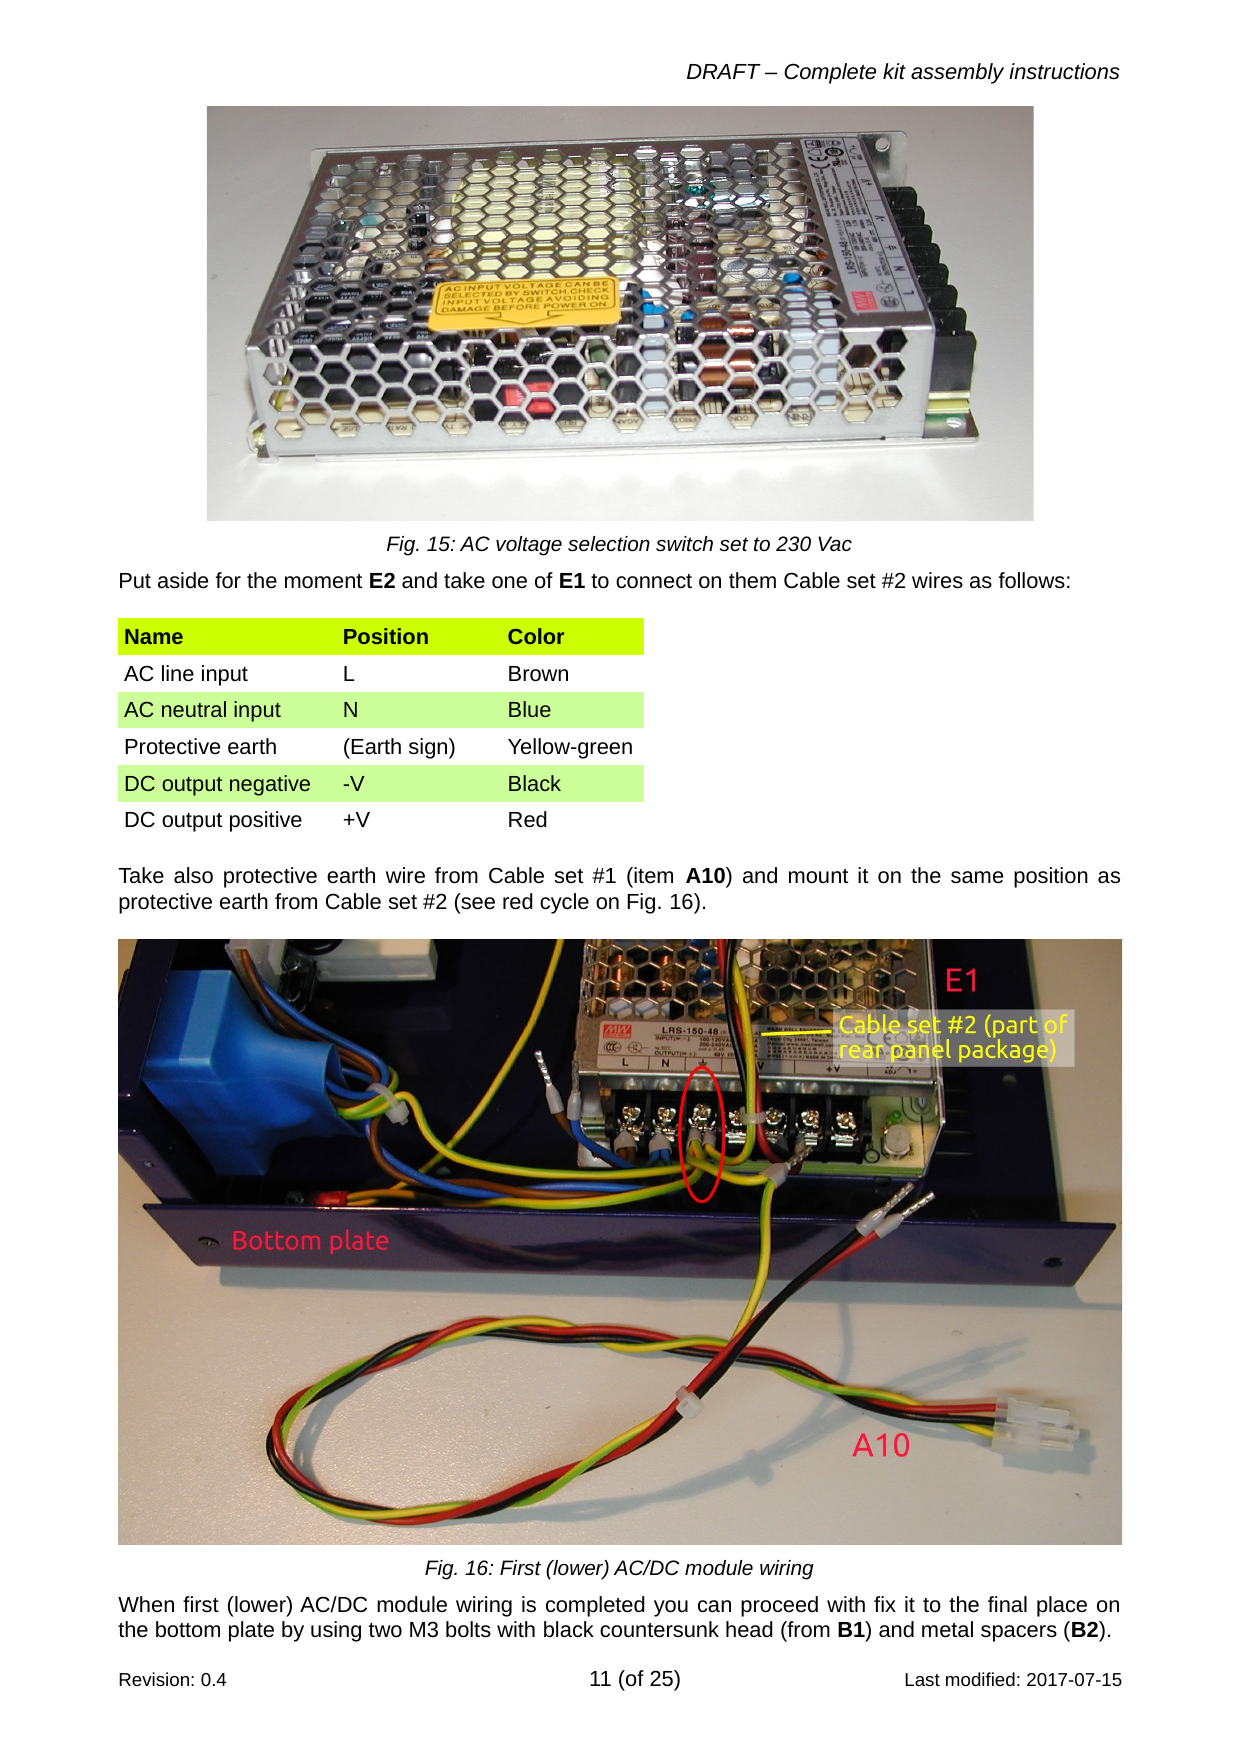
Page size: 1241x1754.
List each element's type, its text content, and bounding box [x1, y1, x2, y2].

text Put aside for the moment E2 and take one of E1 to connect on them Cable set #2 wires as follows: [118, 521, 1122, 593]
table_cell Black [502, 765, 644, 802]
table_cell Brown [502, 655, 644, 692]
table_header Color [502, 618, 644, 655]
table_cell +V [337, 802, 502, 838]
table_cell Blue [502, 692, 644, 728]
text Take also protective earth wire from Cable set #1 (item A10) and mount it on the same position as protective earth from Cable set #2 (see red cycle on Fig. 16). [118, 863, 1122, 914]
picture [118, 939, 1123, 1545]
table_cell N [337, 692, 502, 728]
table_cell Protective earth [118, 728, 337, 765]
text Fig. 15: AC voltage selection switch set to 230 Vac [207, 521, 1033, 556]
table_cell -V [337, 765, 502, 802]
table_cell AC line input [118, 655, 337, 692]
table_cell DC output positive [118, 802, 337, 838]
picture [206, 106, 1034, 521]
table_cell AC neutral input [118, 692, 337, 728]
table_header Name [118, 618, 337, 655]
table_cell DC output negative [118, 765, 337, 802]
table_cell Yellow-green [502, 728, 644, 765]
table_header Position [337, 618, 502, 655]
text Fig. 16: First (lower) AC/DC module wiring [118, 1545, 1122, 1580]
table_cell Red [502, 802, 644, 838]
table_cell (Earth sign) [337, 728, 502, 765]
table_cell L [337, 655, 502, 692]
text When first (lower) AC/DC module wiring is completed you can proceed with fix it to the final place on the bottom plate by using two M3 bolts with black countersunk head (from B1) and metal spacers (B2). [118, 1580, 1122, 1642]
